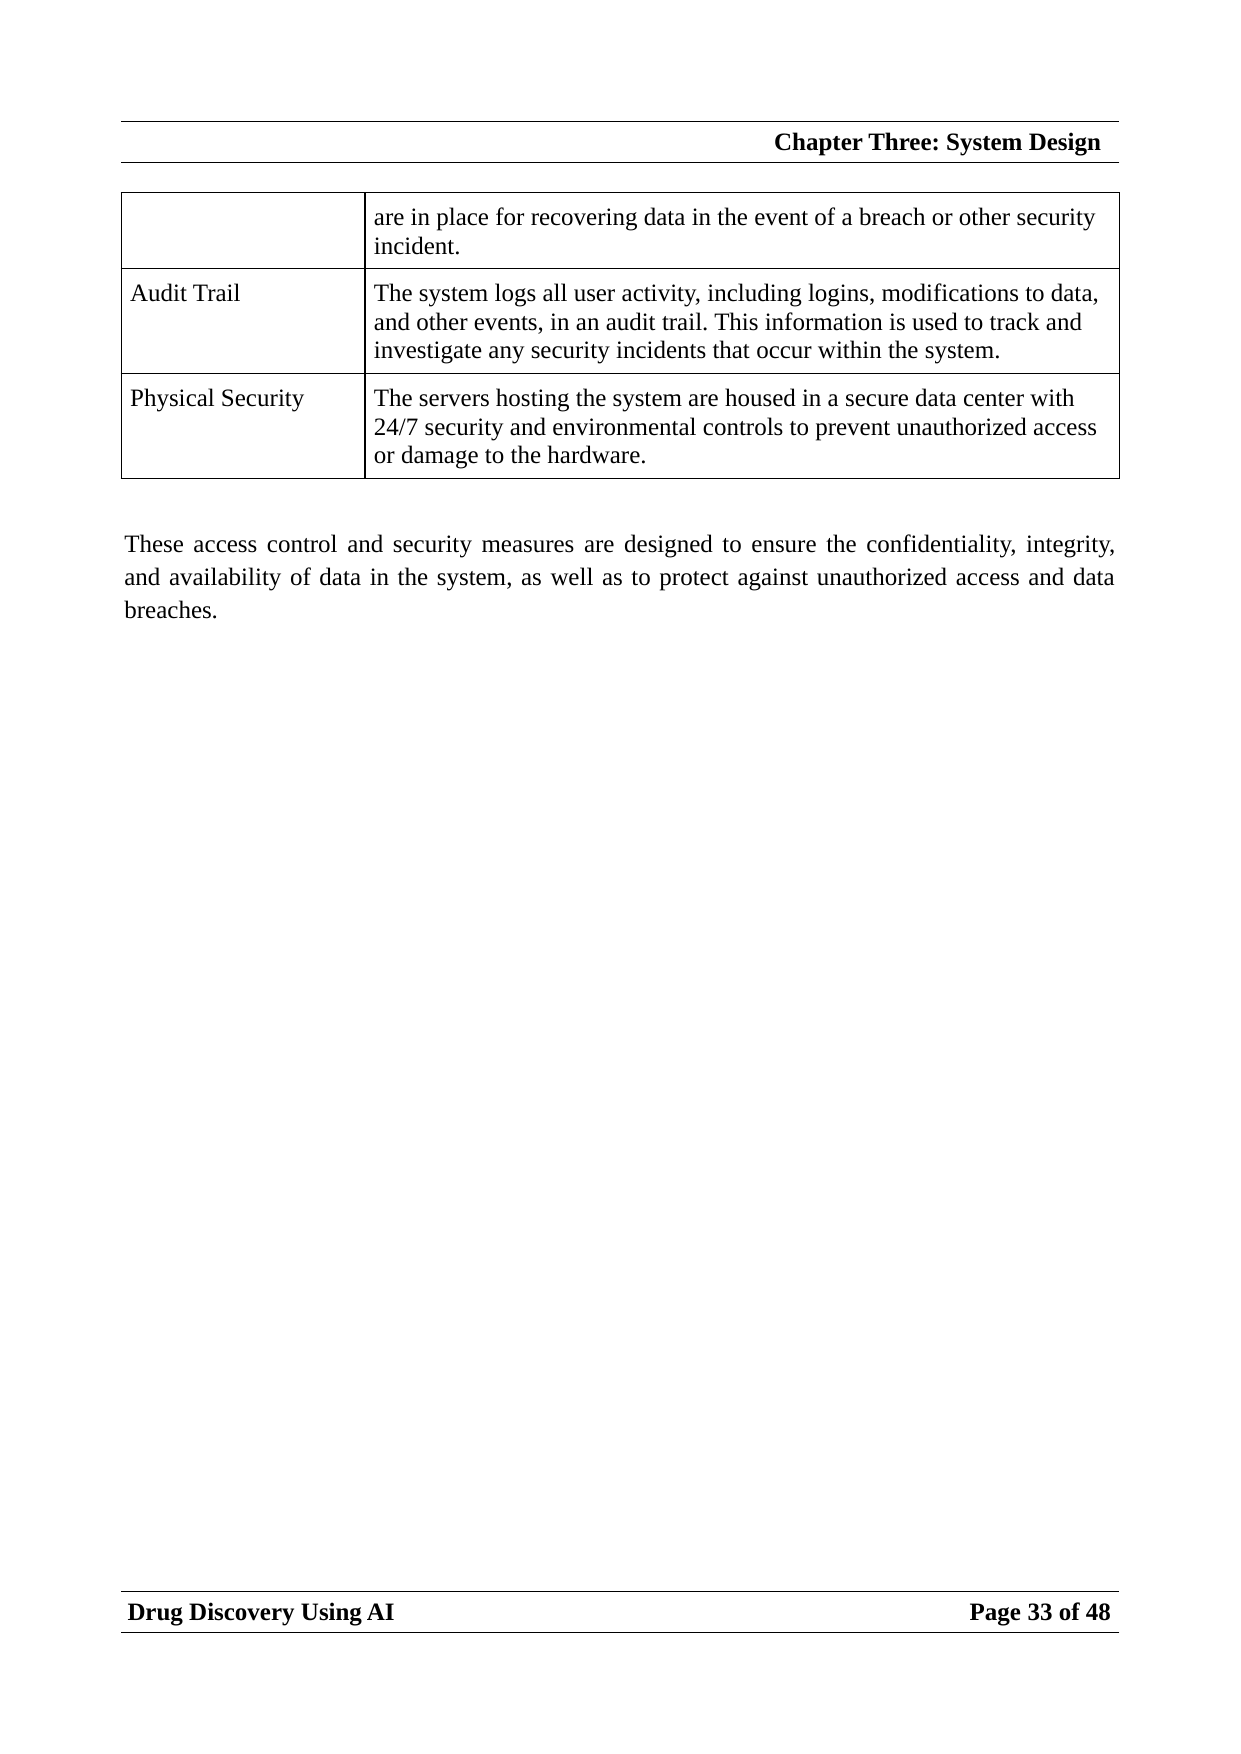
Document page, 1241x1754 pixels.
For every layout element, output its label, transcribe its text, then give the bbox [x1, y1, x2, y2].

table_cell The servers hosting the system are housed in a secure data center with 24/7 security and environmental controls to prevent unauthorized access or damage to the hardware. [366, 374, 1119, 478]
table_cell Audit Trail [122, 269, 364, 373]
table_cell Physical Security [122, 374, 364, 478]
table_cell [122, 193, 364, 268]
table_cell The system logs all user activity, including logins, modifications to data, and other events, in an audit trail. This information is used to track and investigate any security incidents that occur within the system. [366, 269, 1119, 373]
text These access control and security measures are designed to ensure the confidentiality, integrity, and availability of data in the system, as well as to protect against unauthorized access and data breaches. [121, 526, 1119, 624]
table_cell are in place for recovering data in the event of a breach or other security incident. [366, 193, 1119, 268]
